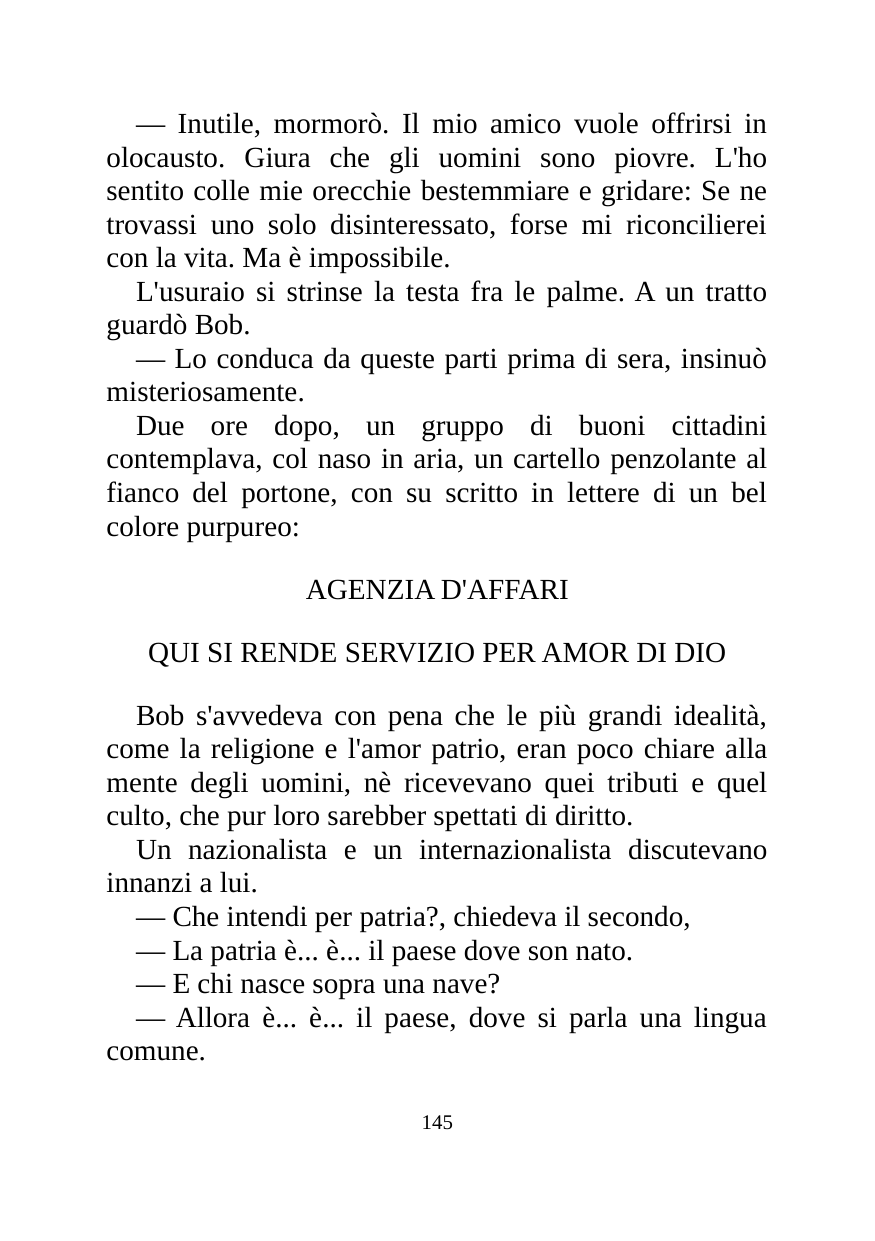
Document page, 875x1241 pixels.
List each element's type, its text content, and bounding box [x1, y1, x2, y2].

text Bob s'avvedeva con pena che le più grandi idealità, come la religione e l'amor patrio, eran poco chiare alla mente degli uomini, nè ricevevano quei tributi e quel culto, che pur loro sarebber spettati di diritto. [106, 698, 768, 832]
text — E chi nasce sopra una nave? [106, 966, 768, 1000]
text Due ore dopo, un gruppo di buoni cittadini contemplava, col naso in aria, un cartello penzolante al fianco del portone, con su scritto in lettere di un bel colore purpureo: [106, 408, 768, 542]
text QUI SI RENDE SERVIZIO PER AMOR DI DIO [106, 635, 768, 668]
text — La patria è... è... il paese dove son nato. [106, 933, 768, 966]
text — Lo conduca da queste parti prima di sera, insinuò misteriosamente. [106, 341, 768, 408]
text L'usuraio si strinse la testa fra le palme. A un tratto guardò Bob. [106, 274, 768, 341]
text — Allora è... è... il paese, dove si parla una lingua comune. [106, 1000, 768, 1067]
text Un nazionalista e un internazionalista discutevano innanzi a lui. [106, 832, 768, 899]
text — Che intendi per patria?, chiedeva il secondo, [106, 899, 768, 933]
text AGENZIA D'AFFARI [106, 572, 768, 605]
text — Inutile, mormorò. Il mio amico vuole offrirsi in olocausto. Giura che gli uomini sono piovre. L'ho sentito colle mie orecchie bestemmiare e gridare: Se ne trovassi uno solo disinteressato, forse mi riconcilierei con la vita. Ma è impossibile. [106, 106, 768, 274]
